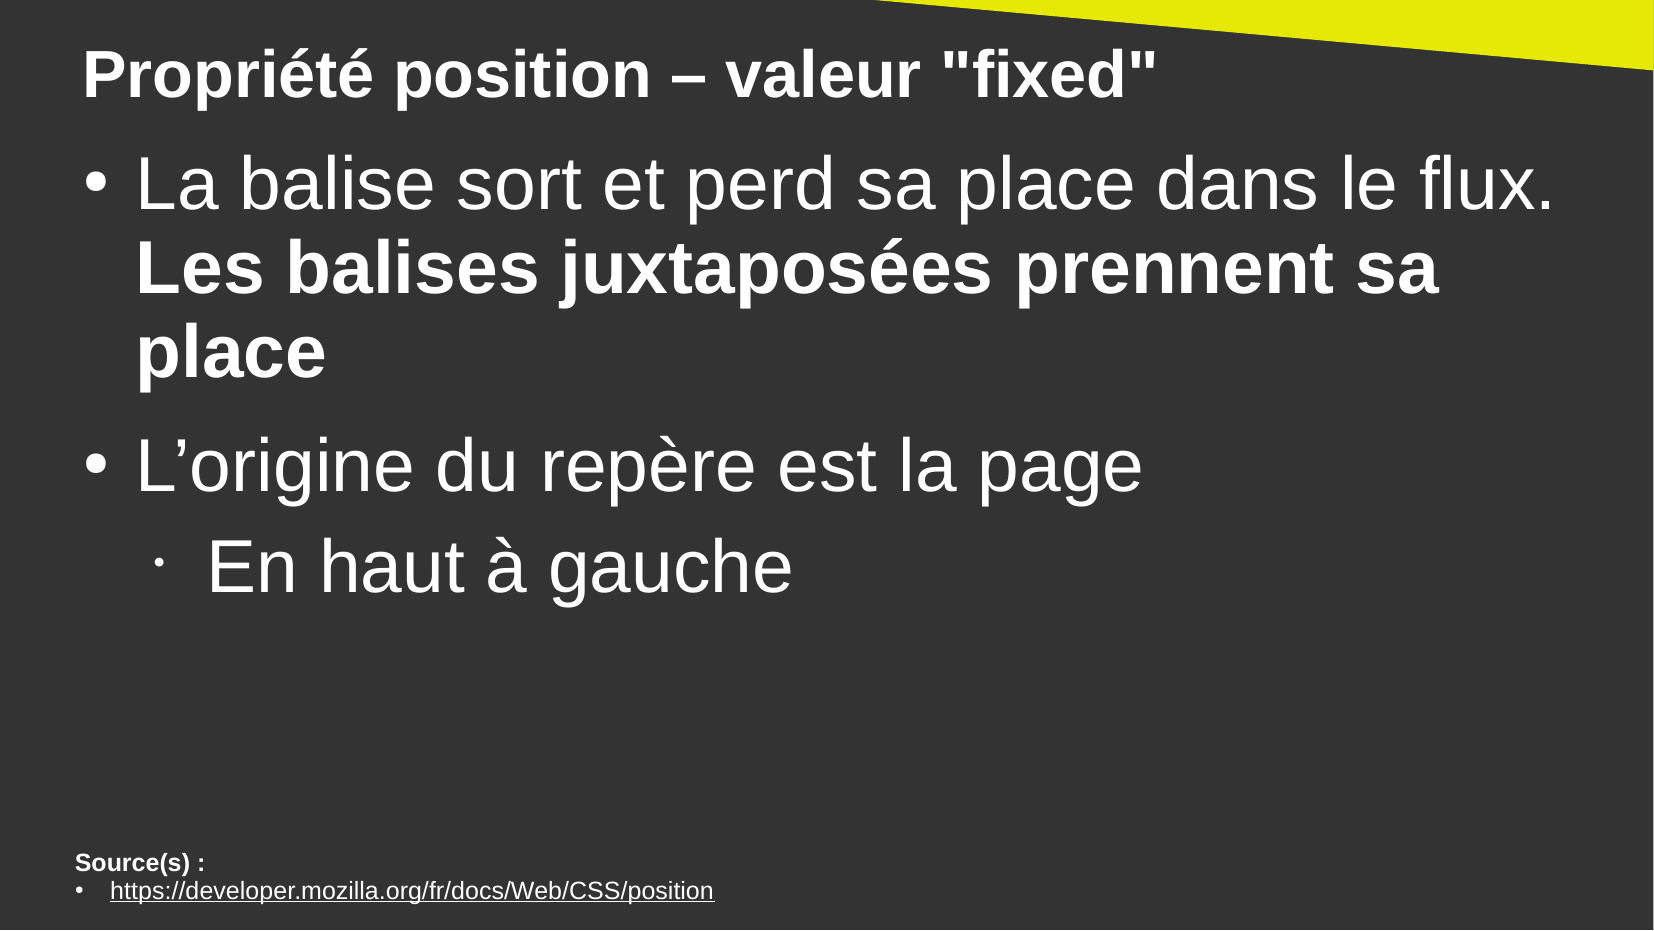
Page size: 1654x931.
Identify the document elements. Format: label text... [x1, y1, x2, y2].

text_box Source(s) : https://developer.mozilla.org/fr/docs/Web/CSS/position [60, 841, 1546, 931]
title Propriété position – valeur "fixed" [82, 37, 1571, 114]
list La balise sort et perd sa place dans le flux. Les balises juxtaposées prennent sa place L’origine du repère est la page En haut à gauche [64, 141, 1604, 709]
text_box [874, 0, 1654, 71]
